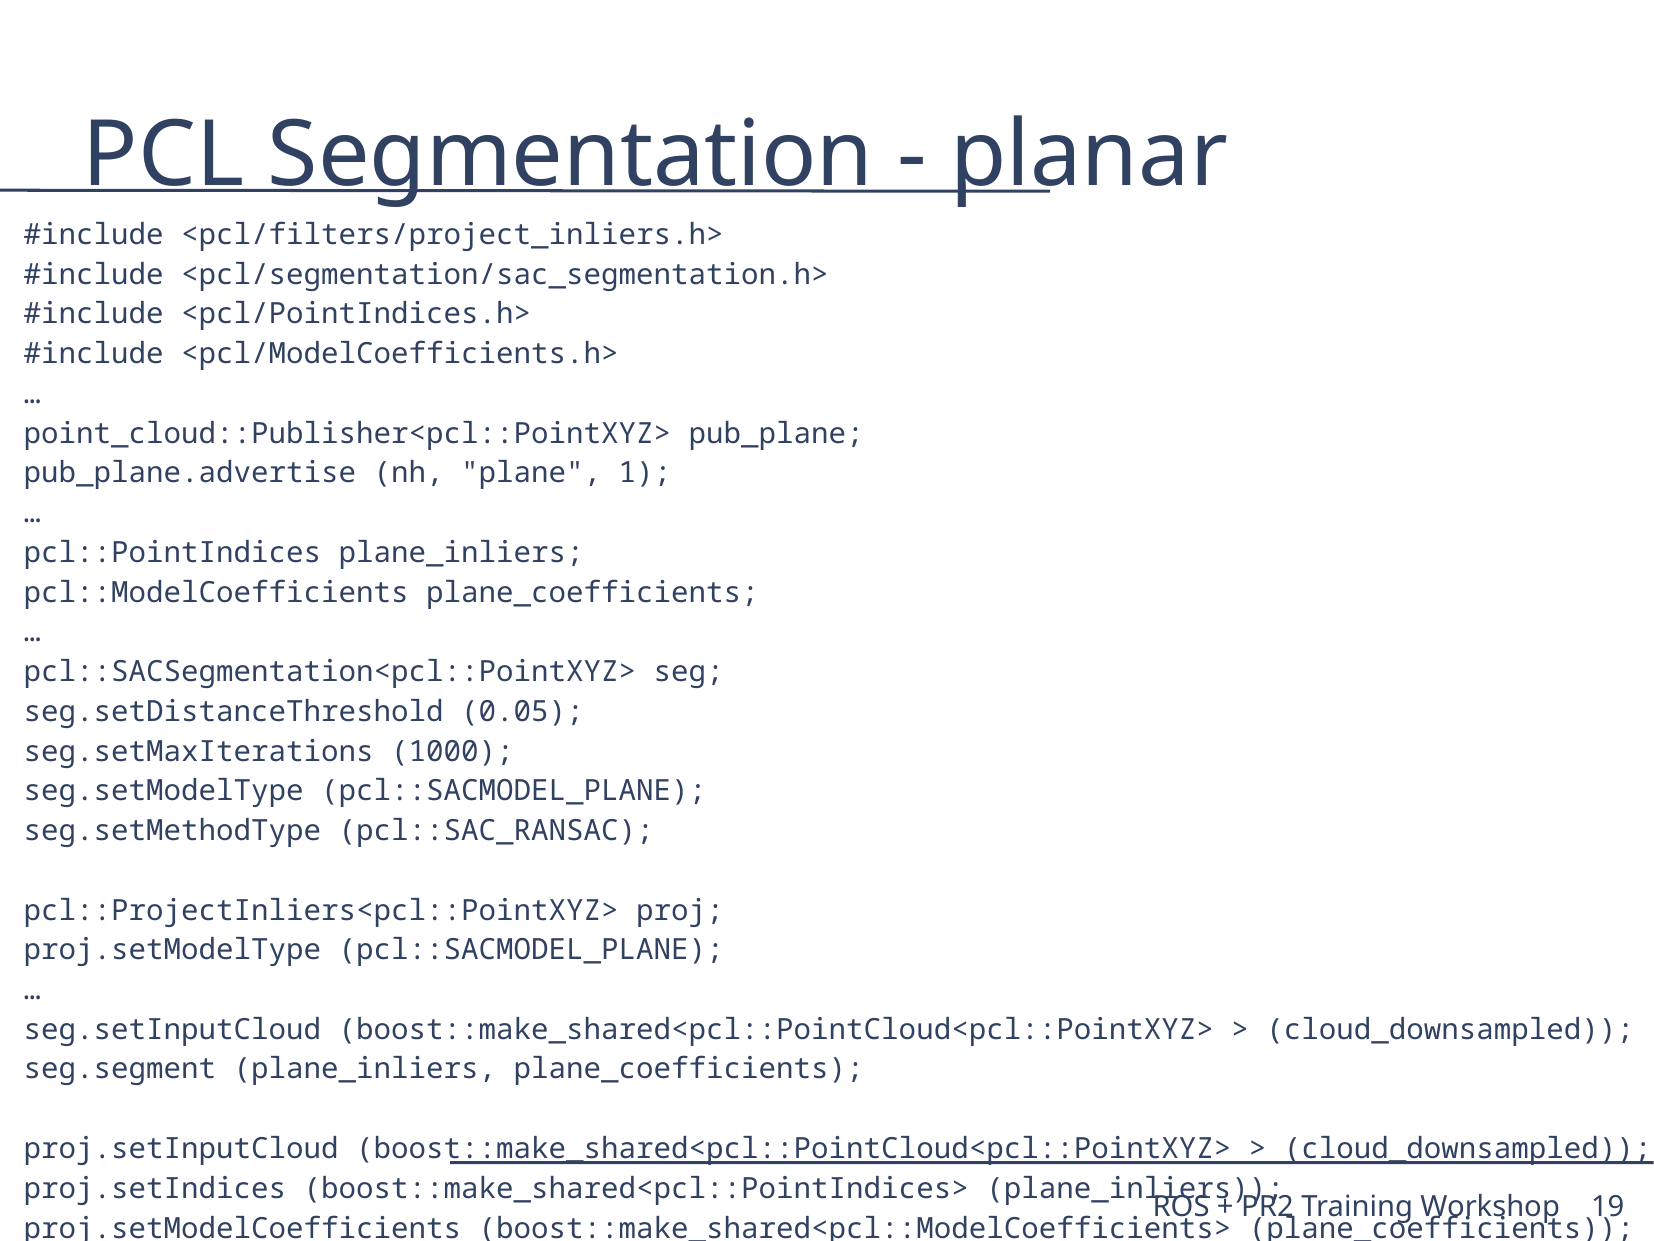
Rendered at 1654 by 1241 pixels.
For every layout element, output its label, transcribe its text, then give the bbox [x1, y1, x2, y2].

list #include <pcl/filters/project_inliers.h> #include <pcl/segmentation/sac_segmentation.h> #include <pcl/PointIndices.h> #include <pcl/ModelCoefficients.h> … point_cloud::Publisher<pcl::PointXYZ> pub_plane; pub_plane.advertise (nh, "plane", 1); … pcl::PointIndices plane_inliers; pcl::ModelCoefficients plane_coefficients; … pcl::SACSegmentation<pcl::PointXYZ> seg; seg.setDistanceThreshold (0.05); seg.setMaxIterations (1000); seg.setModelType (pcl::SACMODEL_PLANE); seg.setMethodType (pcl::SAC_RANSAC); pcl::ProjectInliers<pcl::PointXYZ> proj; proj.setModelType (pcl::SACMODEL_PLANE); … seg.setInputCloud (boost::make_shared<pcl::PointCloud<pcl::PointXYZ> > (cloud_downsampled)); seg.segment (plane_inliers, plane_coefficients); proj.setInputCloud (boost::make_shared<pcl::PointCloud<pcl::PointXYZ> > (cloud_downsampled)); proj.setIndices (boost::make_shared<pcl::PointIndices> (plane_inliers)); proj.setModelCoefficients (boost::make_shared<pcl::ModelCoefficients> (plane_coefficients)); … pub_plane.publish (cloud_plane); [5, 213, 1654, 1163]
title PCL Segmentation - planar [82, 75, 1571, 213]
